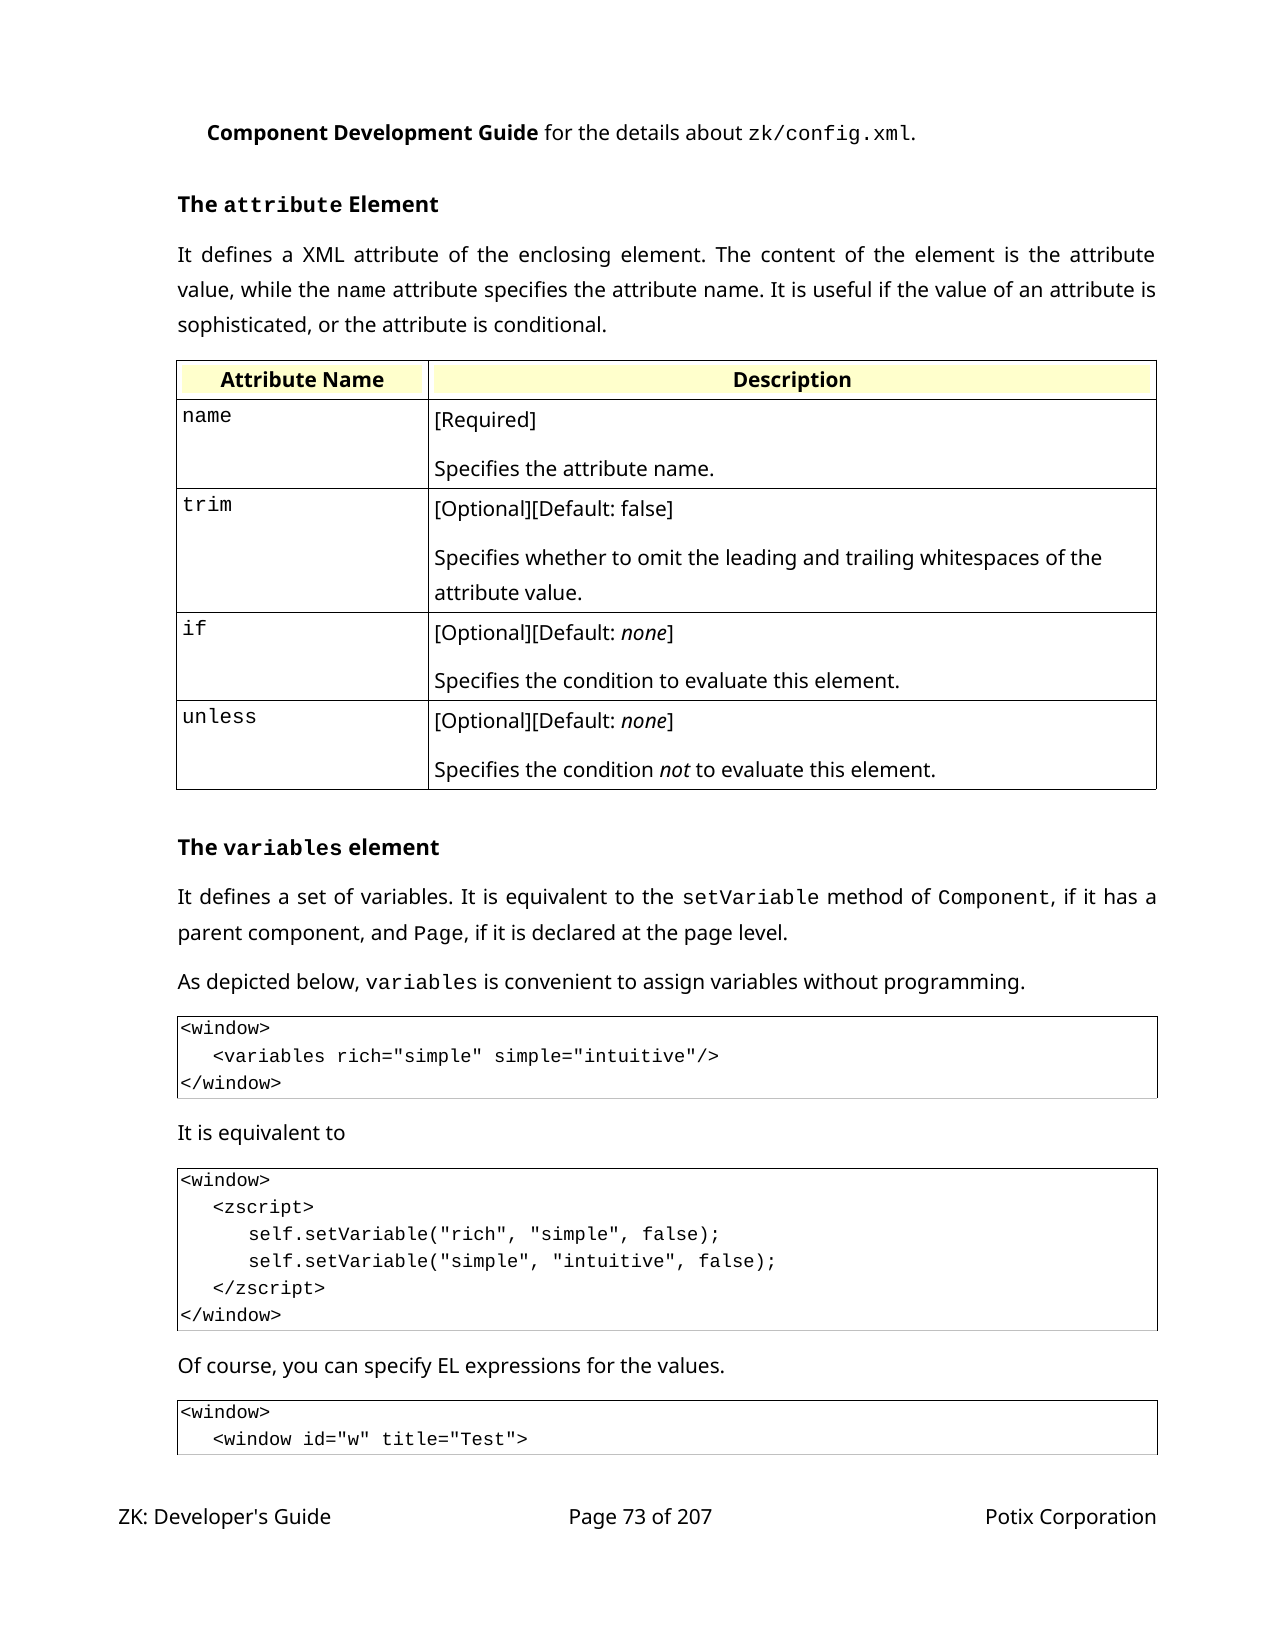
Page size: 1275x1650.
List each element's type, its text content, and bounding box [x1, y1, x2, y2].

text It defines a XML attribute of the enclosing element. The content of the element is the attribute value, while the name attribute specifies the attribute name. It is useful if the value of an attribute is sophisticated, or the attribute is conditional. [177, 240, 1157, 339]
table_header Attribute Name [177, 361, 428, 399]
text </window> [178, 1303, 1157, 1330]
text <zscript> [178, 1194, 1157, 1219]
text It defines a set of variables. It is equivalent to the setVariable method of Component, if it has a parent component, and Page, if it is declared at the page level. [177, 882, 1157, 946]
table_cell [Optional][Default: none] Specifies the condition not to evaluate this element. [429, 701, 1156, 789]
text Component Development Guide for the details about zk/config.xml. [207, 118, 1157, 147]
table_header Description [429, 361, 1156, 399]
text <window id="w" title="Test"> [178, 1427, 1157, 1454]
table_cell if [177, 613, 428, 700]
subtitle The attribute Element [177, 189, 1157, 219]
table_cell unless [177, 701, 428, 789]
text </window> [178, 1071, 1157, 1098]
text <window> [178, 1401, 1157, 1424]
table_cell [Required] Specifies the attribute name. [429, 400, 1156, 488]
table_cell trim [177, 489, 428, 612]
text </zscript> [178, 1276, 1157, 1300]
table_cell name [177, 400, 428, 488]
text self.setVariable("simple", "intuitive", false); [178, 1249, 1157, 1273]
text <window> [178, 1017, 1157, 1041]
subtitle The variables element [177, 832, 1157, 862]
text self.setVariable("rich", "simple", false); [178, 1222, 1157, 1246]
text Of course, you can specify EL expressions for the values. [177, 1351, 1157, 1379]
text <window> [178, 1169, 1157, 1192]
text As depicted below, variables is convenient to assign variables without programming. [177, 967, 1157, 996]
table_cell [Optional][Default: none] Specifies the condition to evaluate this element. [429, 613, 1156, 700]
text <variables rich="simple" simple="intuitive"/> [178, 1043, 1157, 1068]
text It is equivalent to [177, 1118, 1157, 1147]
table_cell [Optional][Default: false] Specifies whether to omit the leading and trailing whitespaces of the attribute value. [429, 489, 1156, 612]
